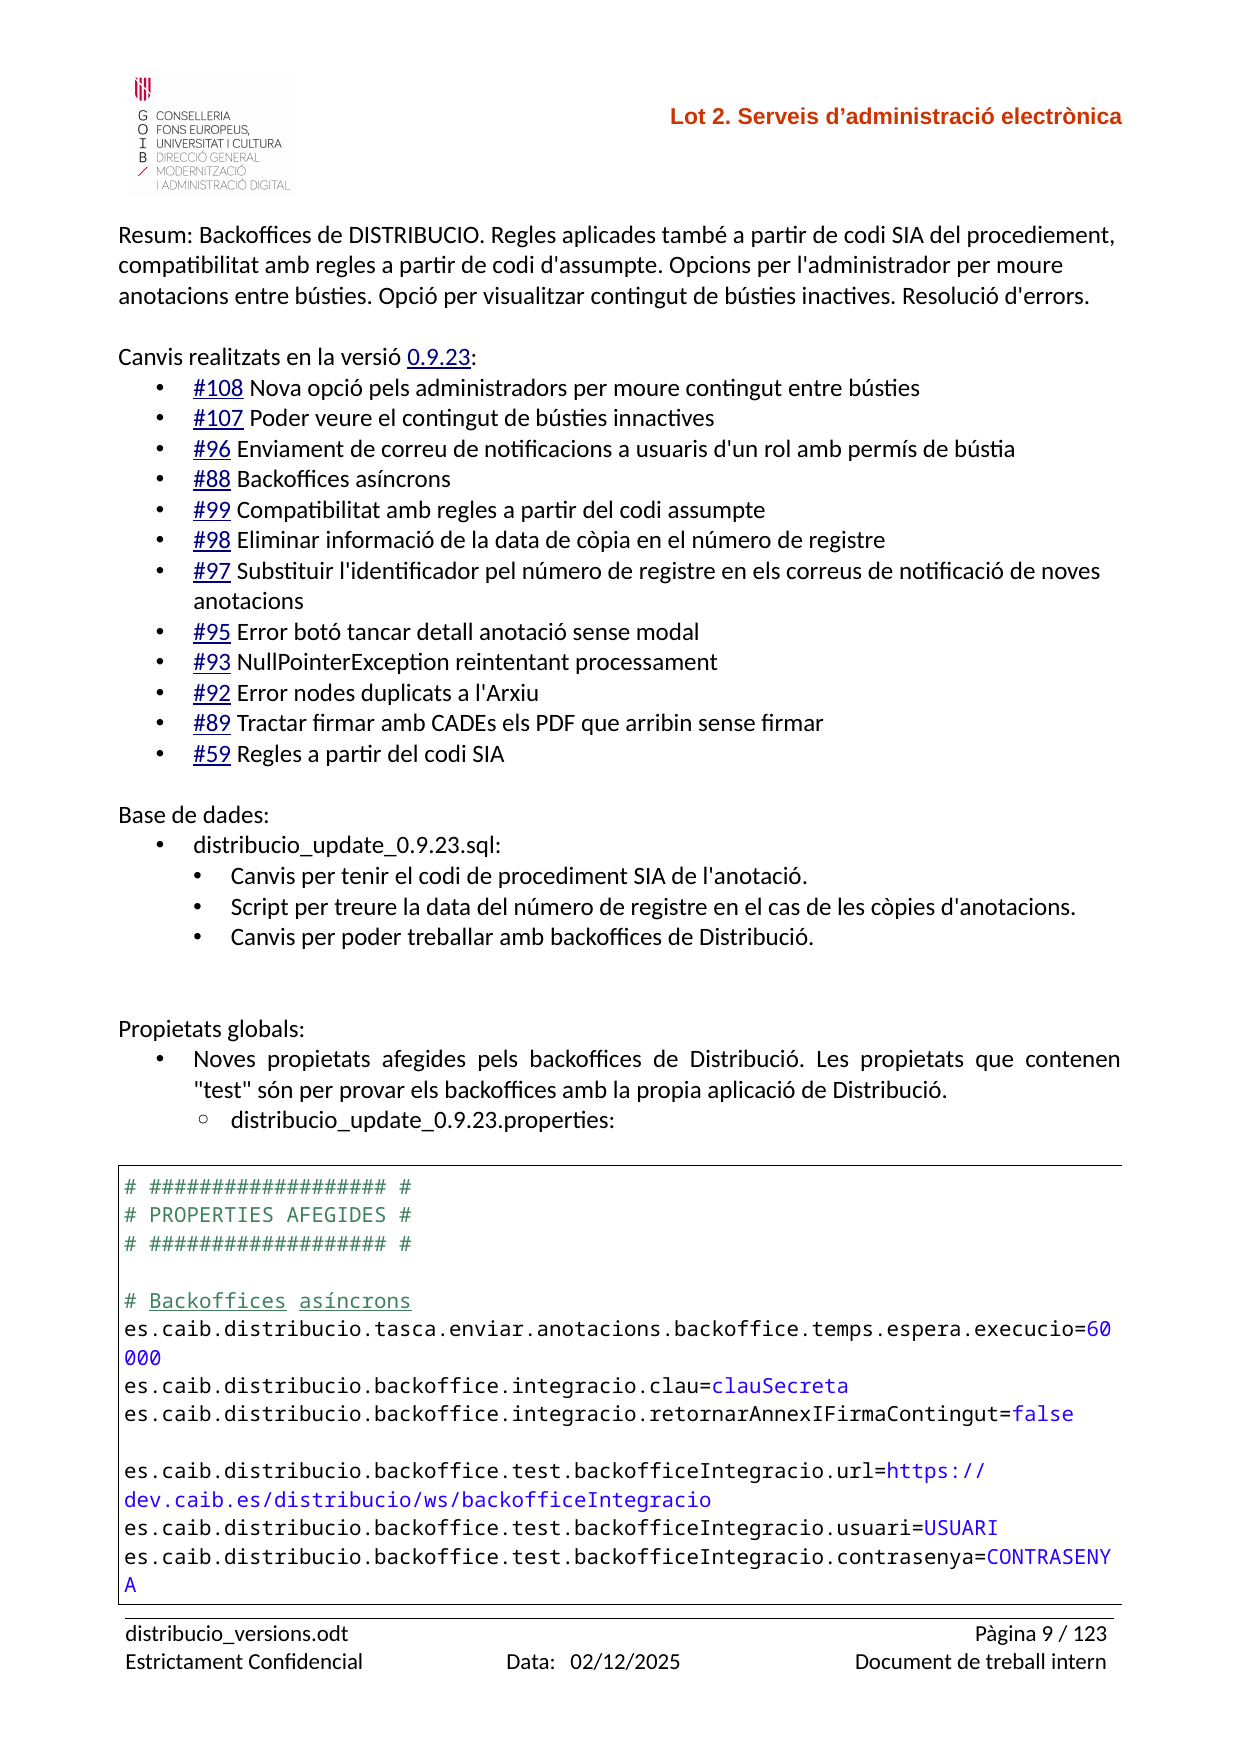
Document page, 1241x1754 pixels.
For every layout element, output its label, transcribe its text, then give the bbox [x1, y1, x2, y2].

list #95 Error botó tancar detall anotació sense modal [156, 616, 1122, 646]
table_header # ################### # # PROPERTIES AFEGIDES # # ################### # # Backoffices asíncrons es.caib.distribucio.tasca.enviar.anotacions.backoffice.temps.espera.execucio=60000 es.caib.distribucio.backoffice.integracio.clau=clauSecreta es.caib.distribucio.backoffice.integracio.retornarAnnexIFirmaContingut=false es.caib.distribucio.backoffice.test.backofficeIntegracio.url=https://dev.caib.es/distribucio/ws/backofficeIntegracio es.caib.distribucio.backoffice.test.backofficeIntegracio.usuari=USUARI es.caib.distribucio.backoffice.test.backofficeIntegracio.contrasenya=CONTRASENYA [119, 1166, 1122, 1604]
list distribucio_update_0.9.23.sql: [156, 829, 1122, 860]
list Canvis per tenir el codi de procediment SIA de l'anotació. [193, 860, 1122, 891]
list Script per treure la data del número de registre en el cas de les còpies d'anotacions. [193, 891, 1122, 921]
list #108 Nova opció pels administradors per moure contingut entre bústies [156, 372, 1122, 402]
list #96 Enviament de correu de notificacions a usuaris d'un rol amb permís de bústia [156, 433, 1122, 463]
list #92 Error nodes duplicats a l'Arxiu [156, 677, 1122, 707]
list #98 Eliminar informació de la data de còpia en el número de registre [156, 524, 1122, 555]
list #88 Backoffices asíncrons [156, 463, 1122, 494]
list distribucio_update_0.9.23.properties: [193, 1104, 1122, 1135]
text Resum: Backoffices de DISTRIBUCIO. Regles aplicades també a partir de codi SIA del procediement, compatibilitat amb regles a partir de codi d'assumpte. Opcions per l'administrador per moure anotacions entre bústies. Opció per visualitzar contingut de bústies inactives. Resolució d'errors. [118, 219, 1122, 311]
list Noves propietats afegides pels backoffices de Distribució. Les propietats que contenen "test" són per provar els backoffices amb la propia aplicació de Distribució. [156, 1043, 1122, 1104]
text Propietats globals: [118, 1013, 1122, 1043]
text Canvis realitzats en la versió 0.9.23: [118, 341, 1122, 372]
list #99 Compatibilitat amb regles a partir del codi assumpte [156, 494, 1122, 524]
list Canvis per poder treballar amb backoffices de Distribució. [193, 921, 1122, 952]
text Base de dades: [118, 799, 1122, 829]
picture [126, 70, 299, 197]
list #97 Substituir l'identificador pel número de registre en els correus de notificació de noves anotacions [156, 555, 1122, 616]
list #89 Tractar firmar amb CADEs els PDF que arribin sense firmar [156, 707, 1122, 738]
list #93 NullPointerException reintentant processament [156, 646, 1122, 677]
list #107 Poder veure el contingut de bústies innactives [156, 402, 1122, 433]
list #59 Regles a partir del codi SIA [156, 738, 1122, 768]
